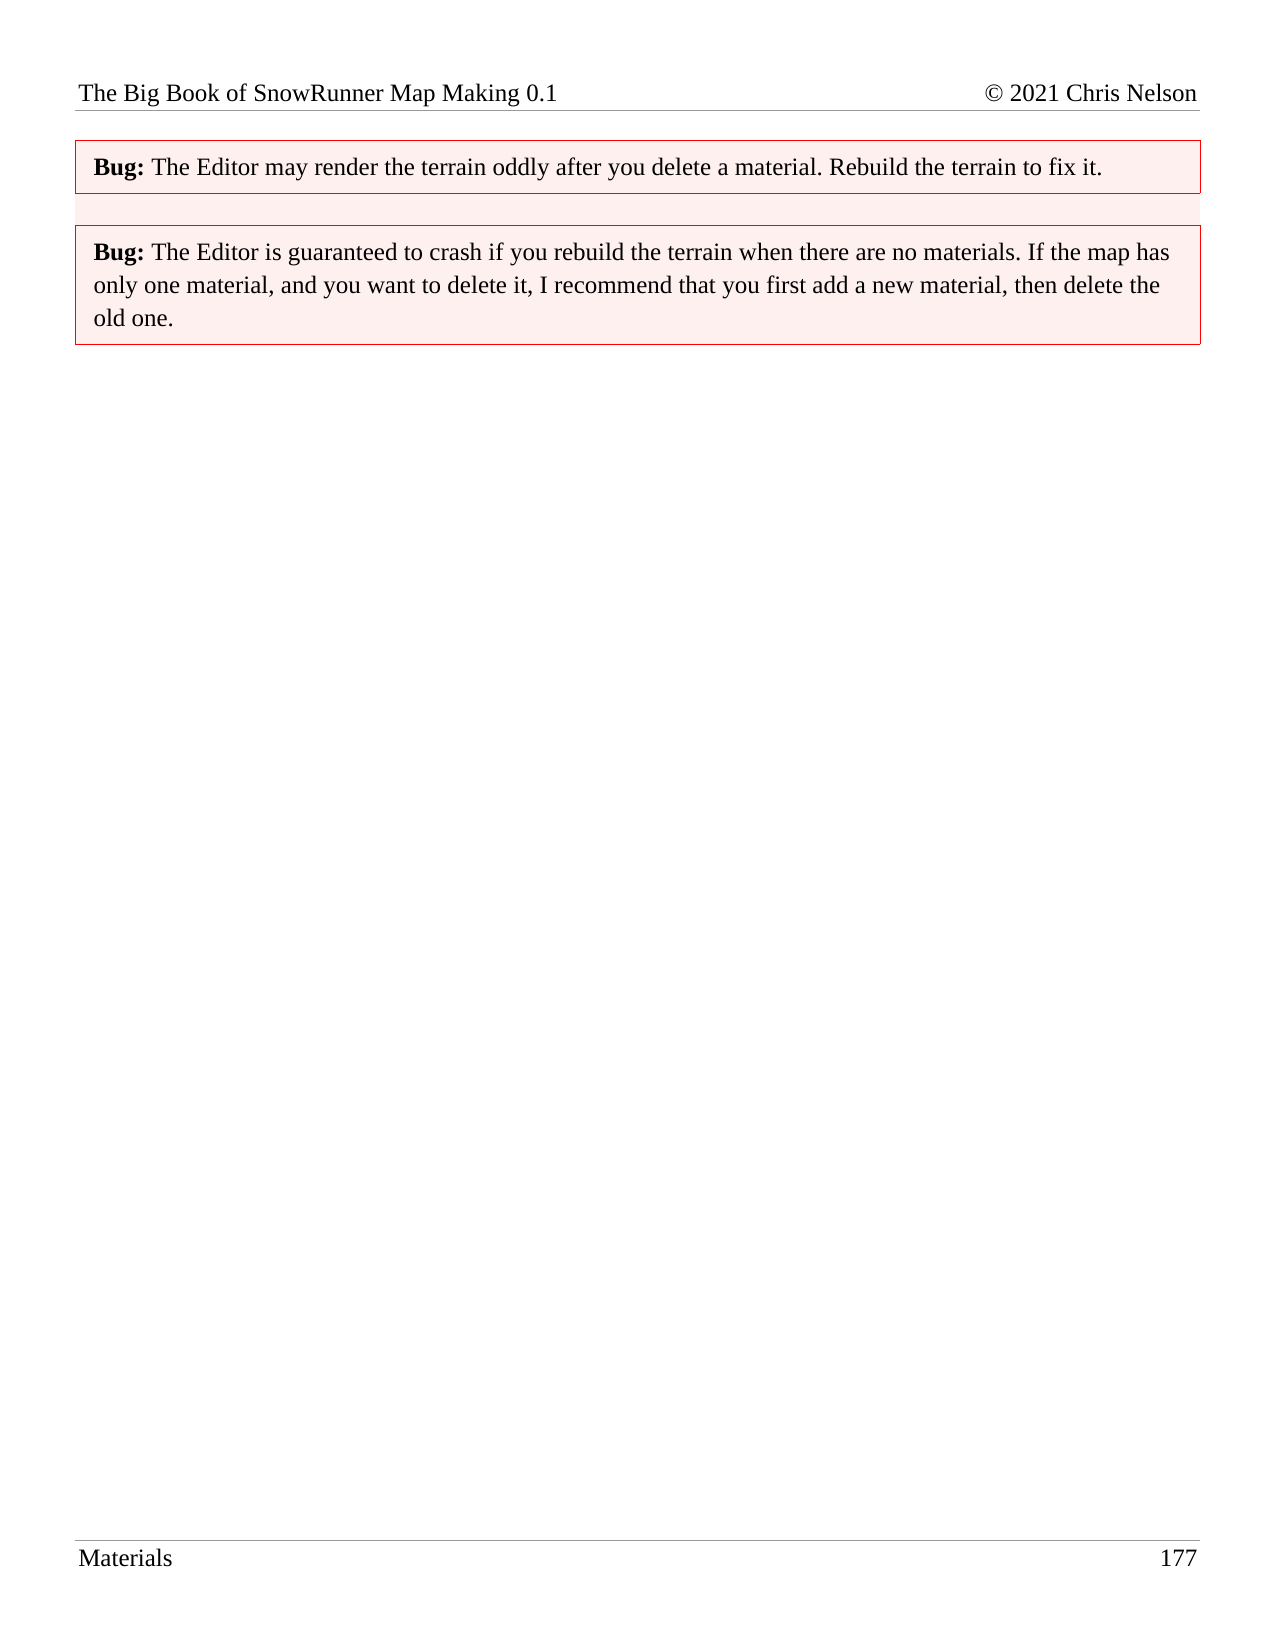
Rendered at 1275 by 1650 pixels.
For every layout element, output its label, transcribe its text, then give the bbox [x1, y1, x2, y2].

list The Editor is guaranteed to crash if you rebuild the terrain when there are no materials. If the map has only one material, and you want to delete it, I recommend that you first add a new material, then delete the old one. [76, 226, 1200, 344]
list The Editor may render the terrain oddly after you delete a material. Rebuild the terrain to fix it. [76, 141, 1200, 193]
